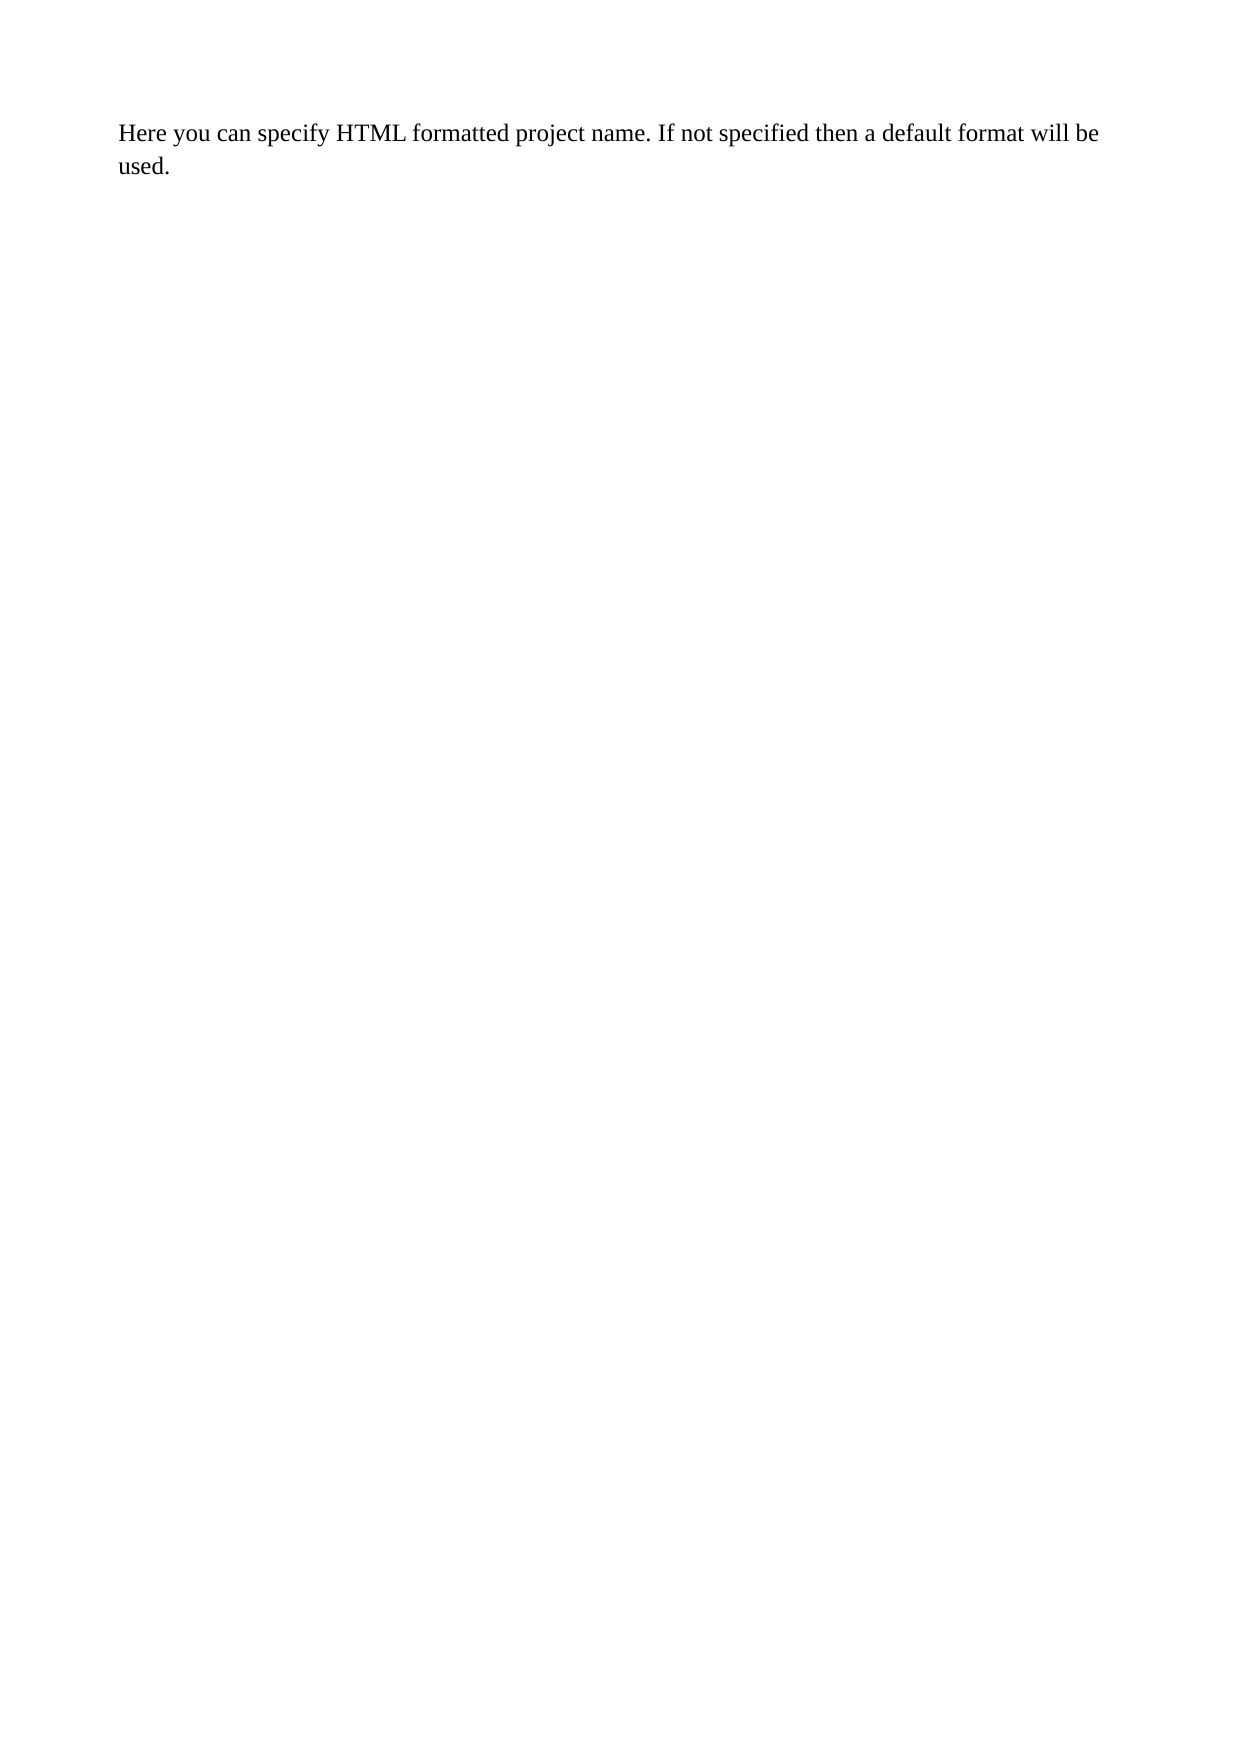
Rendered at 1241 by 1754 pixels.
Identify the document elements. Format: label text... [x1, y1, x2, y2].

text Here you can specify HTML formatted project name. If not specified then a default format will be used. [118, 118, 1122, 180]
